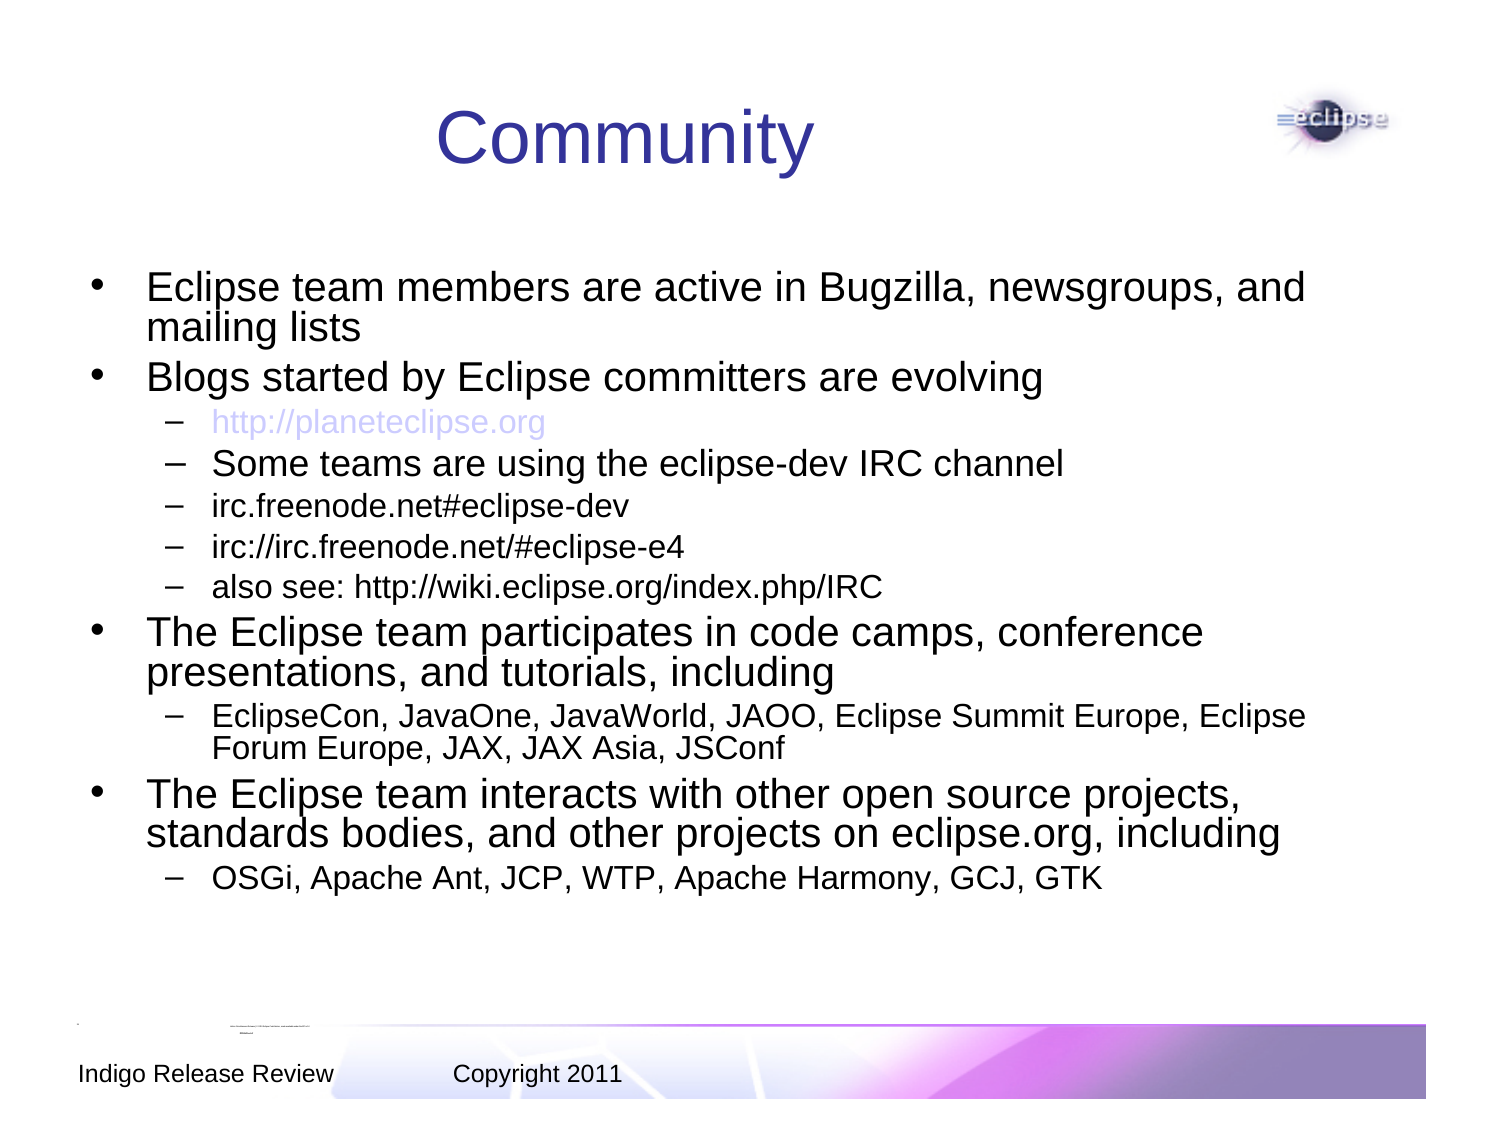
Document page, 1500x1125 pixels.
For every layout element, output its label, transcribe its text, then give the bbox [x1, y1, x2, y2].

title Community [74, 45, 1176, 233]
list Eclipse team members are active in Bugzilla, newsgroups, and mailing lists Blogs started by Eclipse committers are evolving http://planeteclipse.org Some teams are using the eclipse-dev IRC channel irc.freenode.net#eclipse-dev irc://irc.freenode.net/#eclipse-e4 also see: http://wiki.eclipse.org/index.php/IRC The Eclipse team participates in code camps, conference presentations, and tutorials, including EclipseCon, JavaOne, JavaWorld, JAOO, Eclipse Summit Europe, Eclipse Forum Europe, JAX, JAX Asia, JSConf The Eclipse team interacts with other open source projects, standards bodies, and other projects on eclipse.org, including OSGi, Apache Ant, JCP, WTP, Apache Harmony, GCJ, GTK [75, 262, 1426, 1006]
picture [225, 1024, 1426, 1099]
picture [1257, 42, 1408, 193]
